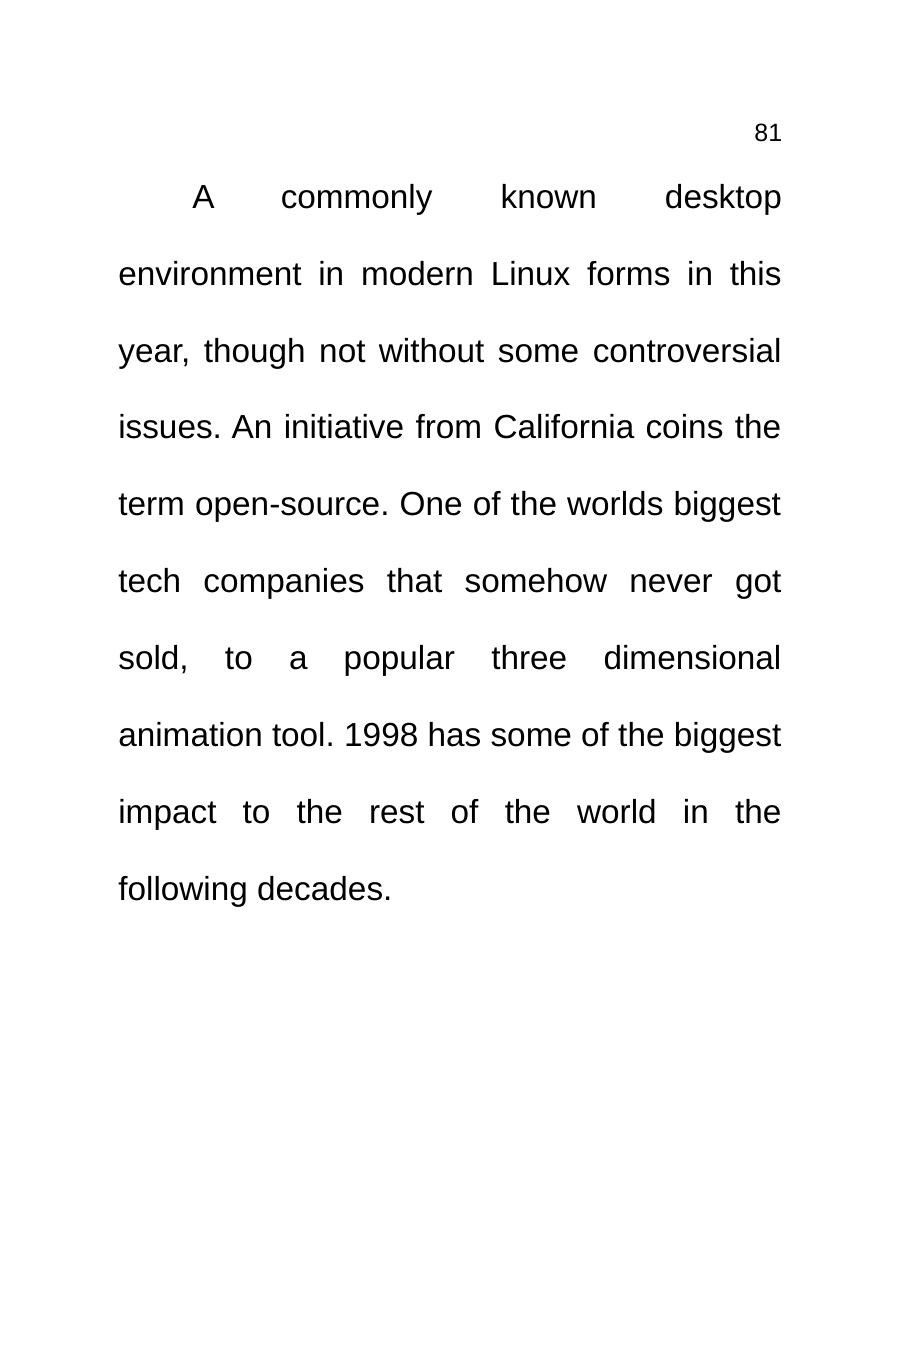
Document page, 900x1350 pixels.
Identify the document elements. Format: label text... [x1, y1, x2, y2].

text A commonly known desktop environment in modern Linux forms in this year, though not without some controversial issues. An initiative from California coins the term open-source. One of the worlds biggest tech companies that somehow never got sold, to a popular three dimensional animation tool. 1998 has some of the biggest impact to the rest of the world in the following decades. [118, 177, 782, 907]
